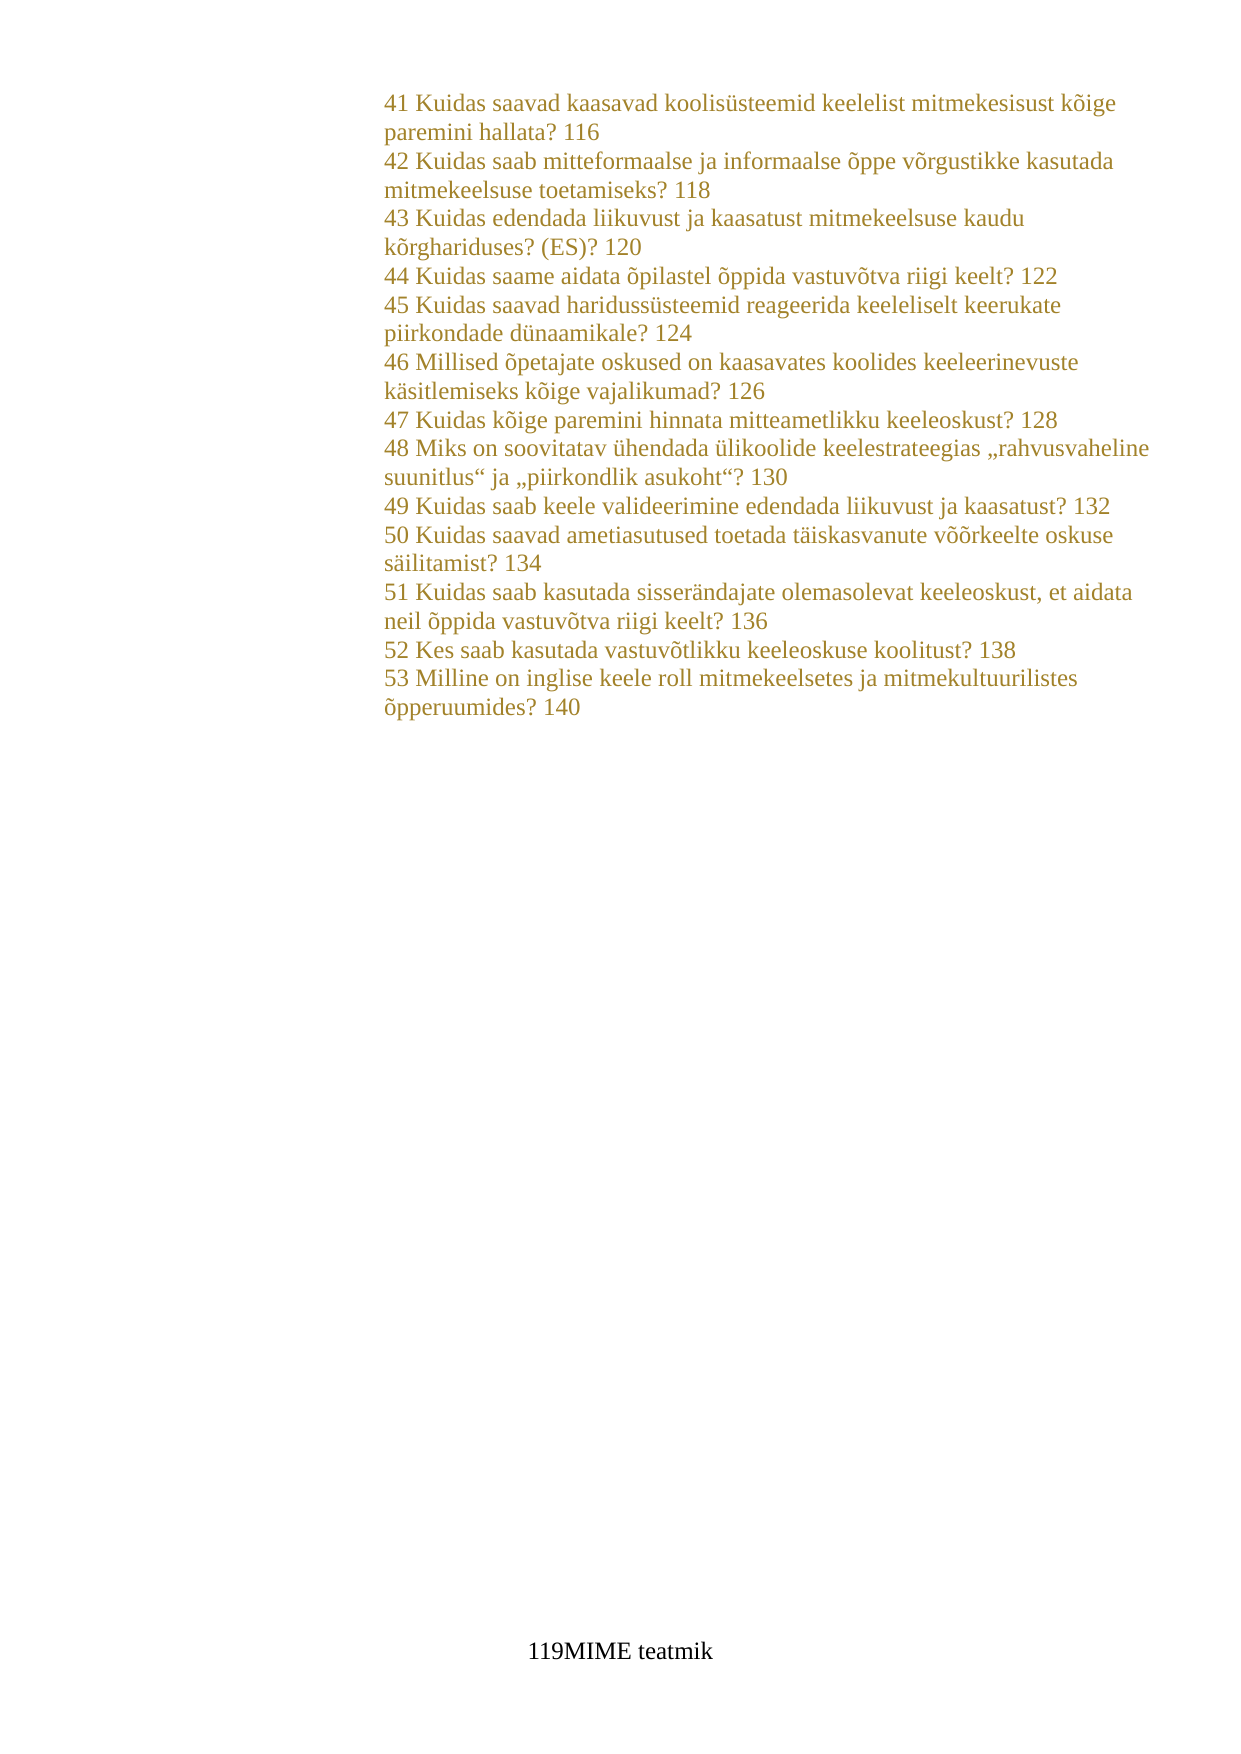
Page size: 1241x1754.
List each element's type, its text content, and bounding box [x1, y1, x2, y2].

text 41 Kuidas saavad kaasavad koolisüsteemid keelelist mitmekesisust kõige paremini hallata? 116 [384, 88, 1152, 146]
text 47 Kuidas kõige paremini hinnata mitteametlikku keeleoskust? 128 [384, 405, 1152, 433]
text 48 Miks on soovitatav ühendada ülikoolide keelestrateegias „rahvusvaheline suunitlus“ ja „piirkondlik asukoht“? 130 [384, 433, 1152, 491]
text 52 Kes saab kasutada vastuvõtlikku keeleoskuse koolitust? 138 [384, 635, 1152, 663]
text 42 Kuidas saab mitteformaalse ja informaalse õppe võrgustikke kasutada mitmekeelsuse toetamiseks? 118 [384, 146, 1152, 203]
text 50 Kuidas saavad ametiasutused toetada täiskasvanute võõrkeelte oskuse säilitamist? 134 [384, 520, 1152, 577]
text 53 Milline on inglise keele roll mitmekeelsetes ja mitmekultuurilistes õpperuumides? 140 [384, 663, 1152, 721]
text 44 Kuidas saame aidata õpilastel õppida vastuvõtva riigi keelt? 122 [384, 261, 1152, 290]
text 43 Kuidas edendada liikuvust ja kaasatust mitmekeelsuse kaudu kõrghariduses? (ES)? 120 [384, 203, 1152, 261]
text 46 Millised õpetajate oskused on kaasavates koolides keeleerinevuste käsitlemiseks kõige vajalikumad? 126 [384, 347, 1152, 405]
text 49 Kuidas saab keele valideerimine edendada liikuvust ja kaasatust? 132 [384, 491, 1152, 520]
text 51 Kuidas saab kasutada sisserändajate olemasolevat keeleoskust, et aidata neil õppida vastuvõtva riigi keelt? 136 [384, 577, 1152, 635]
text 45 Kuidas saavad haridussüsteemid reageerida keeleliselt keerukate piirkondade dünaamikale? 124 [384, 290, 1152, 347]
